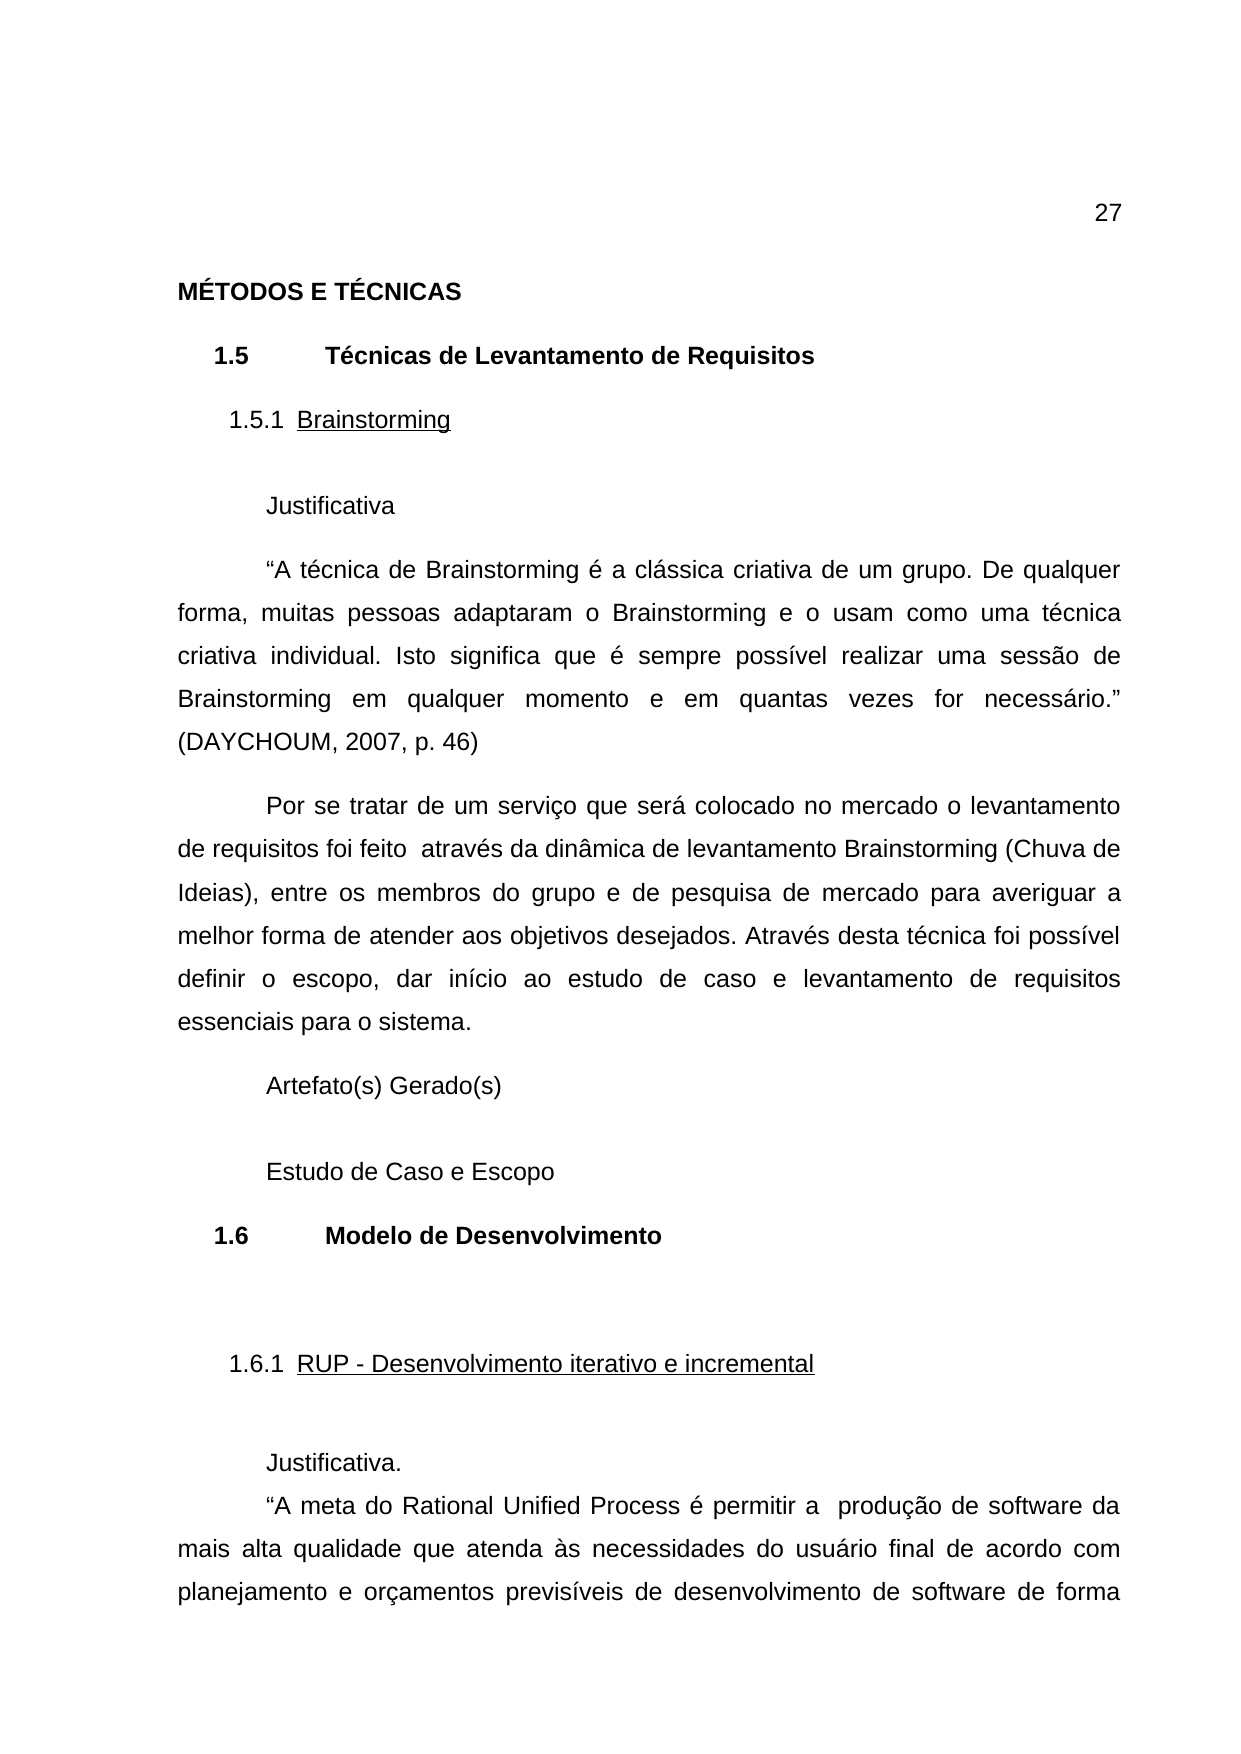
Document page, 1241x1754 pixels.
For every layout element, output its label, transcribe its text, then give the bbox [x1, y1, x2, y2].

text Artefato(s) Gerado(s) [177, 1071, 1122, 1100]
subtitle RUP - Desenvolvimento iterativo e incremental [222, 1349, 1122, 1378]
text Justificativa. [177, 1448, 1122, 1477]
subtitle Brainstorming [222, 405, 1122, 433]
text “A meta do Rational Unified Process é permitir a produção de software da mais alta qualidade que atenda às necessidades do usuário final de acordo com planejamento e orçamentos previsíveis de desenvolvimento de software de forma [177, 1491, 1122, 1606]
text “A técnica de Brainstorming é a clássica criativa de um grupo. De qualquer forma, muitas pessoas adaptaram o Brainstorming e o usam como uma técnica criativa individual. Isto significa que é sempre possível realizar uma sessão de Brainstorming em qualquer momento e em quantas vezes for necessário.” (DAYCHOUM, 2007, p. 46) [177, 555, 1122, 756]
text Justificativa [177, 491, 1122, 520]
subtitle Técnicas de Levantamento de Requisitos [207, 341, 1122, 369]
subtitle MÉTODOS E TÉCNICAS [177, 277, 1122, 306]
text Estudo de Caso e Escopo [177, 1157, 1122, 1186]
text Por se tratar de um serviço que será colocado no mercado o levantamento de requisitos foi feito através da dinâmica de levantamento Brainstorming (Chuva de Ideias), entre os membros do grupo e de pesquisa de mercado para averiguar a melhor forma de atender aos objetivos desejados. Através desta técnica foi possível definir o escopo, dar início ao estudo de caso e levantamento de requisitos essenciais para o sistema. [177, 791, 1122, 1036]
subtitle Modelo de Desenvolvimento [207, 1221, 1122, 1250]
